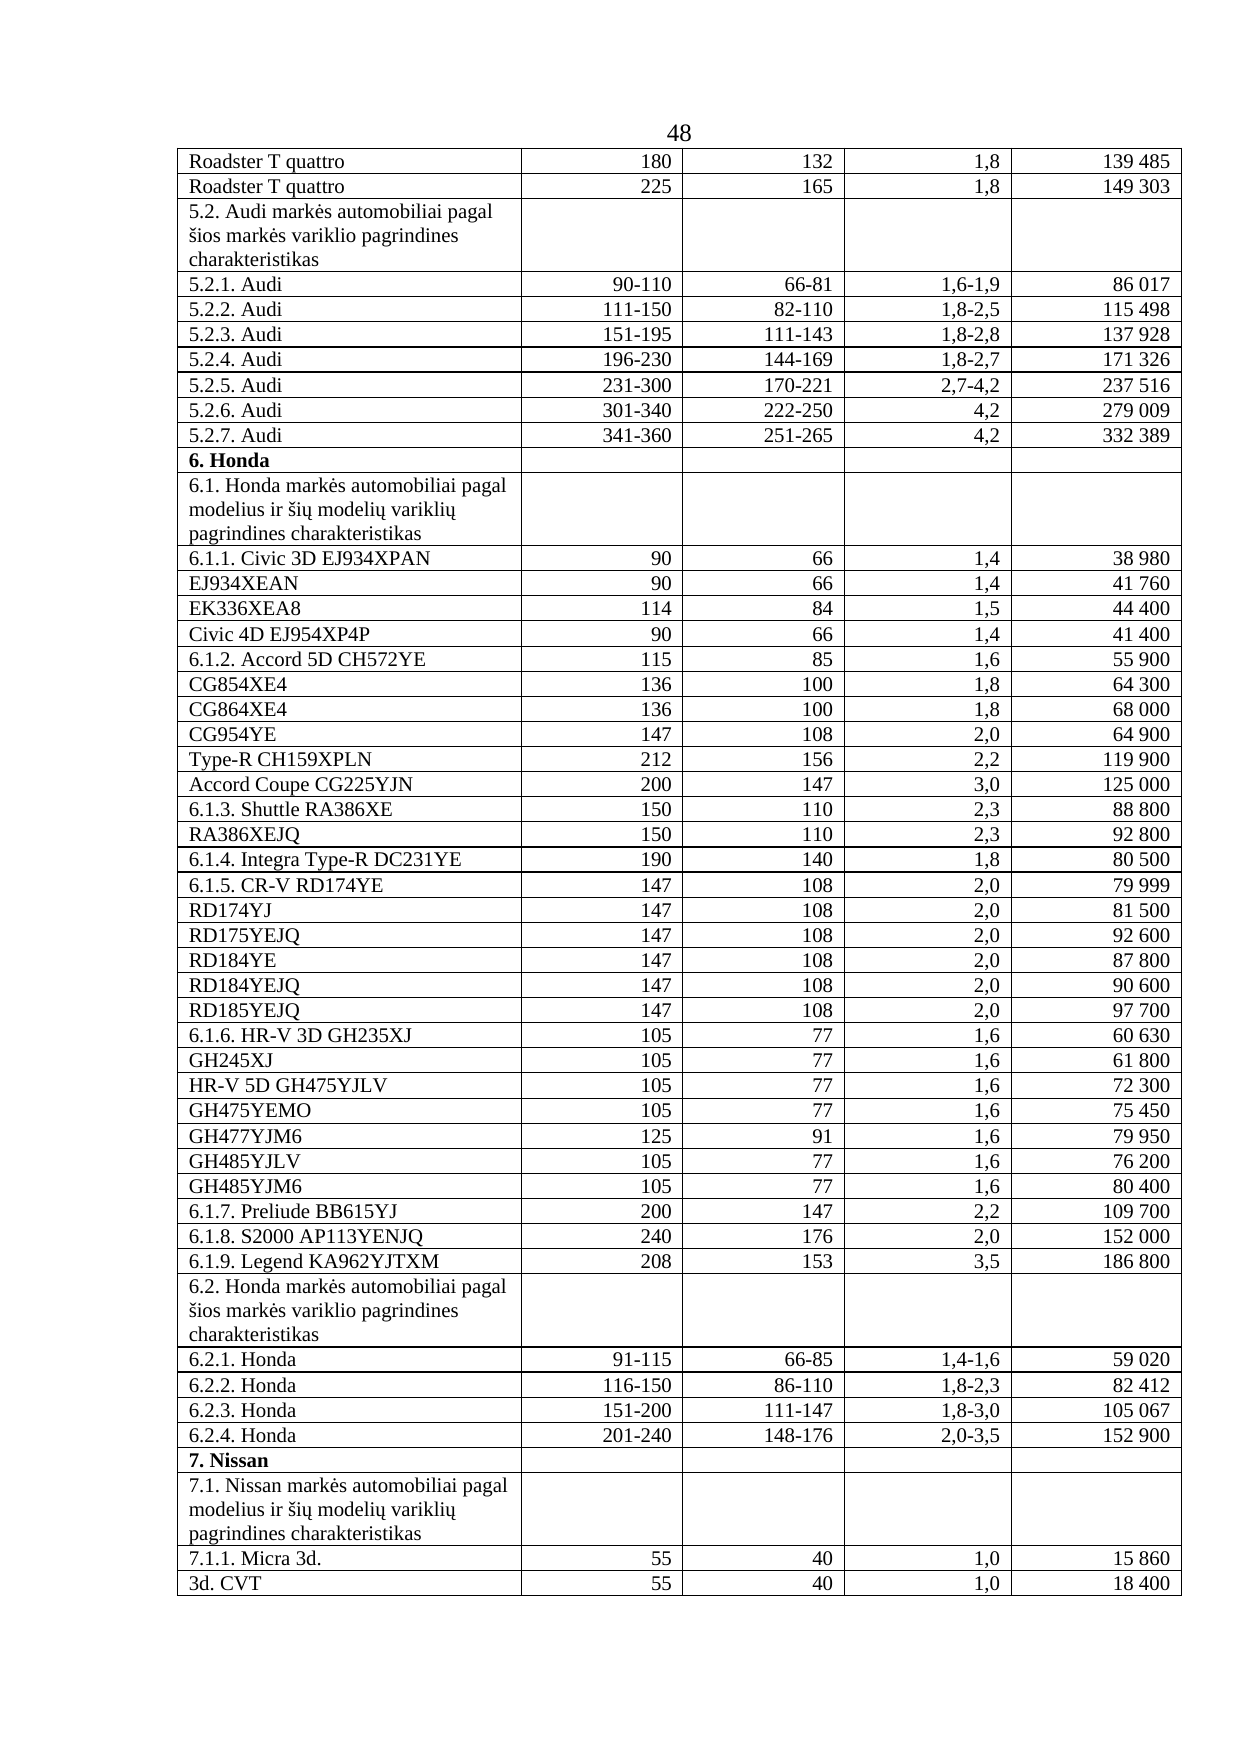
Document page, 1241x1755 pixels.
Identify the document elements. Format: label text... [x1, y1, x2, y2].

table_cell 5.2.2. Audi [178, 297, 521, 321]
table_cell 147 [522, 998, 682, 1022]
table_cell 201-240 [522, 1423, 682, 1447]
table_cell 6.1.9. Legend KA962YJTXM [178, 1249, 521, 1273]
table_cell 1,8-3,0 [845, 1398, 1011, 1422]
table_cell 147 [522, 898, 682, 922]
table_cell 6. Honda [178, 448, 521, 472]
table_cell 55 900 [1012, 647, 1181, 671]
table_cell [845, 1473, 1011, 1545]
table_cell 5.2. Audi markės automobiliai pagal šios markės variklio pagrindines charakteristikas [178, 199, 521, 271]
table_cell 147 [683, 1199, 844, 1223]
table_cell 132 [683, 149, 844, 173]
table_cell 231-300 [522, 373, 682, 397]
table_cell 15 860 [1012, 1546, 1181, 1570]
table_cell CG954YE [178, 722, 521, 746]
table_cell 170-221 [683, 373, 844, 397]
table_cell 7.1.1. Micra 3d. [178, 1546, 521, 1570]
table_cell 171 326 [1012, 348, 1181, 371]
table_cell 108 [683, 873, 844, 897]
table_cell 147 [522, 948, 682, 972]
table_cell [1012, 199, 1181, 271]
table_cell 2,3 [845, 822, 1011, 846]
table_cell 4,2 [845, 423, 1011, 447]
table_cell 165 [683, 174, 844, 198]
table_cell RD185YEJQ [178, 998, 521, 1022]
table_cell 5.2.3. Audi [178, 322, 521, 346]
table_cell 88 800 [1012, 797, 1181, 821]
table_cell [522, 448, 682, 472]
table_cell 100 [683, 697, 844, 721]
table_cell GH477YJM6 [178, 1124, 521, 1148]
table_cell [1012, 448, 1181, 472]
table_cell HR-V 5D GH475YJLV [178, 1073, 521, 1097]
table_cell 147 [683, 772, 844, 796]
table_cell RD184YEJQ [178, 973, 521, 997]
table_cell 125 [522, 1124, 682, 1148]
table_cell 60 630 [1012, 1023, 1181, 1047]
table_cell 6.2.1. Honda [178, 1348, 521, 1371]
table_cell 156 [683, 747, 844, 771]
table_cell 190 [522, 848, 682, 871]
table_cell 72 300 [1012, 1073, 1181, 1097]
table_cell 84 [683, 596, 844, 620]
table_cell 77 [683, 1073, 844, 1097]
table_cell [522, 1473, 682, 1545]
table_cell 92 600 [1012, 923, 1181, 947]
table_cell 1,4 [845, 571, 1011, 595]
table_cell 92 800 [1012, 822, 1181, 846]
table_cell 108 [683, 948, 844, 972]
table_cell 125 000 [1012, 772, 1181, 796]
table_cell 137 928 [1012, 322, 1181, 346]
table_cell 64 900 [1012, 722, 1181, 746]
table_cell 7.1. Nissan markės automobiliai pagal modelius ir šių modelių variklių pagrindines charakteristikas [178, 1473, 521, 1545]
table_cell 1,6 [845, 1174, 1011, 1198]
table_cell 108 [683, 973, 844, 997]
table_cell [522, 199, 682, 271]
table_cell 79 999 [1012, 873, 1181, 897]
table_cell 82 412 [1012, 1373, 1181, 1397]
table_cell [683, 473, 844, 545]
table_cell 222-250 [683, 398, 844, 422]
table_cell 150 [522, 822, 682, 846]
table_cell 111-147 [683, 1398, 844, 1422]
table_cell 77 [683, 1023, 844, 1047]
table_cell 61 800 [1012, 1048, 1181, 1072]
table_cell 151-195 [522, 322, 682, 346]
table_cell 6.1.7. Preliude BB615YJ [178, 1199, 521, 1223]
table_cell 5.2.7. Audi [178, 423, 521, 447]
table_cell 6.1.4. Integra Type-R DC231YE [178, 848, 521, 871]
table_cell [522, 1274, 682, 1346]
table_cell [845, 1448, 1011, 1472]
table_cell [845, 1274, 1011, 1346]
table_cell 79 950 [1012, 1124, 1181, 1148]
table_cell 6.1.6. HR-V 3D GH235XJ [178, 1023, 521, 1047]
table_cell 66-81 [683, 272, 844, 296]
table_cell 108 [683, 998, 844, 1022]
table_cell 186 800 [1012, 1249, 1181, 1273]
table_cell 77 [683, 1174, 844, 1198]
table_cell 1,6 [845, 647, 1011, 671]
table_cell 110 [683, 822, 844, 846]
table_cell RA386XEJQ [178, 822, 521, 846]
table_cell 6.1.1. Civic 3D EJ934XPAN [178, 546, 521, 570]
table_cell 2,2 [845, 747, 1011, 771]
table_cell 240 [522, 1224, 682, 1248]
table_cell [1012, 473, 1181, 545]
table_cell [1012, 1448, 1181, 1472]
table_cell 6.2.4. Honda [178, 1423, 521, 1447]
table_cell [1012, 1274, 1181, 1346]
table_cell 200 [522, 1199, 682, 1223]
table_cell 105 [522, 1149, 682, 1173]
table_cell 4,2 [845, 398, 1011, 422]
table_cell 66 [683, 621, 844, 646]
table_cell 5.2.6. Audi [178, 398, 521, 422]
table_cell [845, 473, 1011, 545]
table_cell 200 [522, 772, 682, 796]
table_cell 76 200 [1012, 1149, 1181, 1173]
table_cell 147 [522, 923, 682, 947]
table_cell 77 [683, 1048, 844, 1072]
table_cell 115 498 [1012, 297, 1181, 321]
table_cell 105 [522, 1174, 682, 1198]
table_cell [683, 1448, 844, 1472]
table_cell 2,0 [845, 973, 1011, 997]
table_cell 40 [683, 1546, 844, 1570]
table_cell 1,8 [845, 697, 1011, 721]
table_cell 5.2.4. Audi [178, 348, 521, 371]
table_cell 59 020 [1012, 1348, 1181, 1371]
table_cell 114 [522, 596, 682, 620]
table_cell 212 [522, 747, 682, 771]
table_cell 1,8-2,5 [845, 297, 1011, 321]
table_cell 147 [522, 722, 682, 746]
table_cell [845, 448, 1011, 472]
table_cell [683, 1274, 844, 1346]
table_cell 2,2 [845, 1199, 1011, 1223]
table_cell 153 [683, 1249, 844, 1273]
table_cell 87 800 [1012, 948, 1181, 972]
table_cell 1,8 [845, 848, 1011, 871]
table_cell 1,6 [845, 1124, 1011, 1148]
table_cell 2,3 [845, 797, 1011, 821]
table_cell 2,0 [845, 873, 1011, 897]
table_cell [1012, 1473, 1181, 1545]
table_cell 6.2.2. Honda [178, 1373, 521, 1397]
table_cell 90 [522, 571, 682, 595]
table_cell 332 389 [1012, 423, 1181, 447]
table_cell 91-115 [522, 1348, 682, 1371]
table_cell 119 900 [1012, 747, 1181, 771]
table_cell 150 [522, 797, 682, 821]
table_cell [522, 1448, 682, 1472]
table_cell 7. Nissan [178, 1448, 521, 1472]
table_cell 44 400 [1012, 596, 1181, 620]
table_cell 105 [522, 1073, 682, 1097]
table_cell 105 [522, 1023, 682, 1047]
table_cell 196-230 [522, 348, 682, 371]
table_cell 176 [683, 1224, 844, 1248]
table_cell 90 [522, 546, 682, 570]
table_cell 18 400 [1012, 1571, 1181, 1595]
table_cell 147 [522, 973, 682, 997]
table_cell 147 [522, 873, 682, 897]
table_cell 1,8-2,8 [845, 322, 1011, 346]
table_cell 2,0 [845, 923, 1011, 947]
table_cell 140 [683, 848, 844, 871]
table_cell 5.2.5. Audi [178, 373, 521, 397]
table_cell 2,0 [845, 948, 1011, 972]
table_cell 180 [522, 149, 682, 173]
table_cell 2,0 [845, 722, 1011, 746]
table_cell 237 516 [1012, 373, 1181, 397]
table_cell 115 [522, 647, 682, 671]
table_cell 1,8-2,3 [845, 1373, 1011, 1397]
table_cell 6.1.2. Accord 5D CH572YE [178, 647, 521, 671]
table_cell 144-169 [683, 348, 844, 371]
table_cell 38 980 [1012, 546, 1181, 570]
table_cell 108 [683, 898, 844, 922]
table_cell EK336XEA8 [178, 596, 521, 620]
table_cell 225 [522, 174, 682, 198]
table_cell 108 [683, 923, 844, 947]
table_cell 116-150 [522, 1373, 682, 1397]
table_cell 97 700 [1012, 998, 1181, 1022]
table_cell 208 [522, 1249, 682, 1273]
table_cell 66 [683, 571, 844, 595]
table_cell 85 [683, 647, 844, 671]
table_cell 1,8 [845, 672, 1011, 696]
table_cell 301-340 [522, 398, 682, 422]
table_cell 90 600 [1012, 973, 1181, 997]
table_cell 6.1.3. Shuttle RA386XE [178, 797, 521, 821]
table_cell GH475YEMO [178, 1099, 521, 1122]
table_cell 1,6 [845, 1023, 1011, 1047]
table_cell 55 [522, 1546, 682, 1570]
table_cell Roadster T quattro [178, 174, 521, 198]
table_cell 1,6 [845, 1048, 1011, 1072]
table_cell 151-200 [522, 1398, 682, 1422]
table_cell 41 400 [1012, 621, 1181, 646]
table_cell [683, 448, 844, 472]
table_cell 68 000 [1012, 697, 1181, 721]
table_cell 2,0 [845, 898, 1011, 922]
table_cell RD174YJ [178, 898, 521, 922]
table_cell 6.2. Honda markės automobiliai pagal šios markės variklio pagrindines charakteristikas [178, 1274, 521, 1346]
table_cell 66-85 [683, 1348, 844, 1371]
table_cell 105 [522, 1099, 682, 1122]
table_cell GH485YJLV [178, 1149, 521, 1173]
table_cell 1,6 [845, 1149, 1011, 1173]
table_cell 109 700 [1012, 1199, 1181, 1223]
table_cell 1,6-1,9 [845, 272, 1011, 296]
table_cell 86 017 [1012, 272, 1181, 296]
table_cell RD184YE [178, 948, 521, 972]
table_cell [683, 199, 844, 271]
table_cell 66 [683, 546, 844, 570]
table_cell 110 [683, 797, 844, 821]
table_cell 148-176 [683, 1423, 844, 1447]
table_cell 108 [683, 722, 844, 746]
table_cell 80 500 [1012, 848, 1181, 871]
table_cell 2,0-3,5 [845, 1423, 1011, 1447]
table_cell 136 [522, 697, 682, 721]
table_cell 1,8 [845, 149, 1011, 173]
table_cell 1,8-2,7 [845, 348, 1011, 371]
table_cell Accord Coupe CG225YJN [178, 772, 521, 796]
table_cell 55 [522, 1571, 682, 1595]
table_cell 1,6 [845, 1073, 1011, 1097]
table_cell 1,4-1,6 [845, 1348, 1011, 1371]
table_cell 1,4 [845, 621, 1011, 646]
table_cell 6.2.3. Honda [178, 1398, 521, 1422]
table_cell 341-360 [522, 423, 682, 447]
table_cell 40 [683, 1571, 844, 1595]
table_cell 41 760 [1012, 571, 1181, 595]
table_cell 2,7-4,2 [845, 373, 1011, 397]
table_cell 6.1. Honda markės automobiliai pagal modelius ir šių modelių variklių pagrindines charakteristikas [178, 473, 521, 545]
table_cell 6.1.5. CR-V RD174YE [178, 873, 521, 897]
table_cell Roadster T quattro [178, 149, 521, 173]
table_cell Civic 4D EJ954XP4P [178, 621, 521, 646]
table_cell 105 [522, 1048, 682, 1072]
table_cell 1,0 [845, 1546, 1011, 1570]
table_cell 1,6 [845, 1099, 1011, 1122]
table_cell 91 [683, 1124, 844, 1148]
table_cell 3d. CVT [178, 1571, 521, 1595]
table_cell 3,0 [845, 772, 1011, 796]
table_cell [683, 1473, 844, 1545]
table_cell Type-R CH159XPLN [178, 747, 521, 771]
table_cell 64 300 [1012, 672, 1181, 696]
table_cell 149 303 [1012, 174, 1181, 198]
table_cell 111-150 [522, 297, 682, 321]
table_cell 251-265 [683, 423, 844, 447]
table_cell 105 067 [1012, 1398, 1181, 1422]
table_cell 2,0 [845, 1224, 1011, 1248]
table_cell 5.2.1. Audi [178, 272, 521, 296]
table_cell CG854XE4 [178, 672, 521, 696]
table_cell 1,0 [845, 1571, 1011, 1595]
table_cell GH245XJ [178, 1048, 521, 1072]
table_cell 136 [522, 672, 682, 696]
table_cell [522, 473, 682, 545]
table_cell 279 009 [1012, 398, 1181, 422]
table_cell 111-143 [683, 322, 844, 346]
table_cell [845, 199, 1011, 271]
table_cell 1,8 [845, 174, 1011, 198]
table_cell 77 [683, 1099, 844, 1122]
table_cell 152 900 [1012, 1423, 1181, 1447]
table_cell 3,5 [845, 1249, 1011, 1273]
table_cell 81 500 [1012, 898, 1181, 922]
table_cell 80 400 [1012, 1174, 1181, 1198]
table_cell CG864XE4 [178, 697, 521, 721]
table_cell 90-110 [522, 272, 682, 296]
table_cell RD175YEJQ [178, 923, 521, 947]
table_cell 152 000 [1012, 1224, 1181, 1248]
table_cell 6.1.8. S2000 AP113YENJQ [178, 1224, 521, 1248]
table_cell 1,5 [845, 596, 1011, 620]
table_cell 139 485 [1012, 149, 1181, 173]
table_cell 75 450 [1012, 1099, 1181, 1122]
table_cell 86-110 [683, 1373, 844, 1397]
table_cell 90 [522, 621, 682, 646]
table_cell 1,4 [845, 546, 1011, 570]
table_cell GH485YJM6 [178, 1174, 521, 1198]
table_cell 77 [683, 1149, 844, 1173]
table_cell 100 [683, 672, 844, 696]
table_cell 82-110 [683, 297, 844, 321]
table_cell 2,0 [845, 998, 1011, 1022]
table_cell EJ934XEAN [178, 571, 521, 595]
